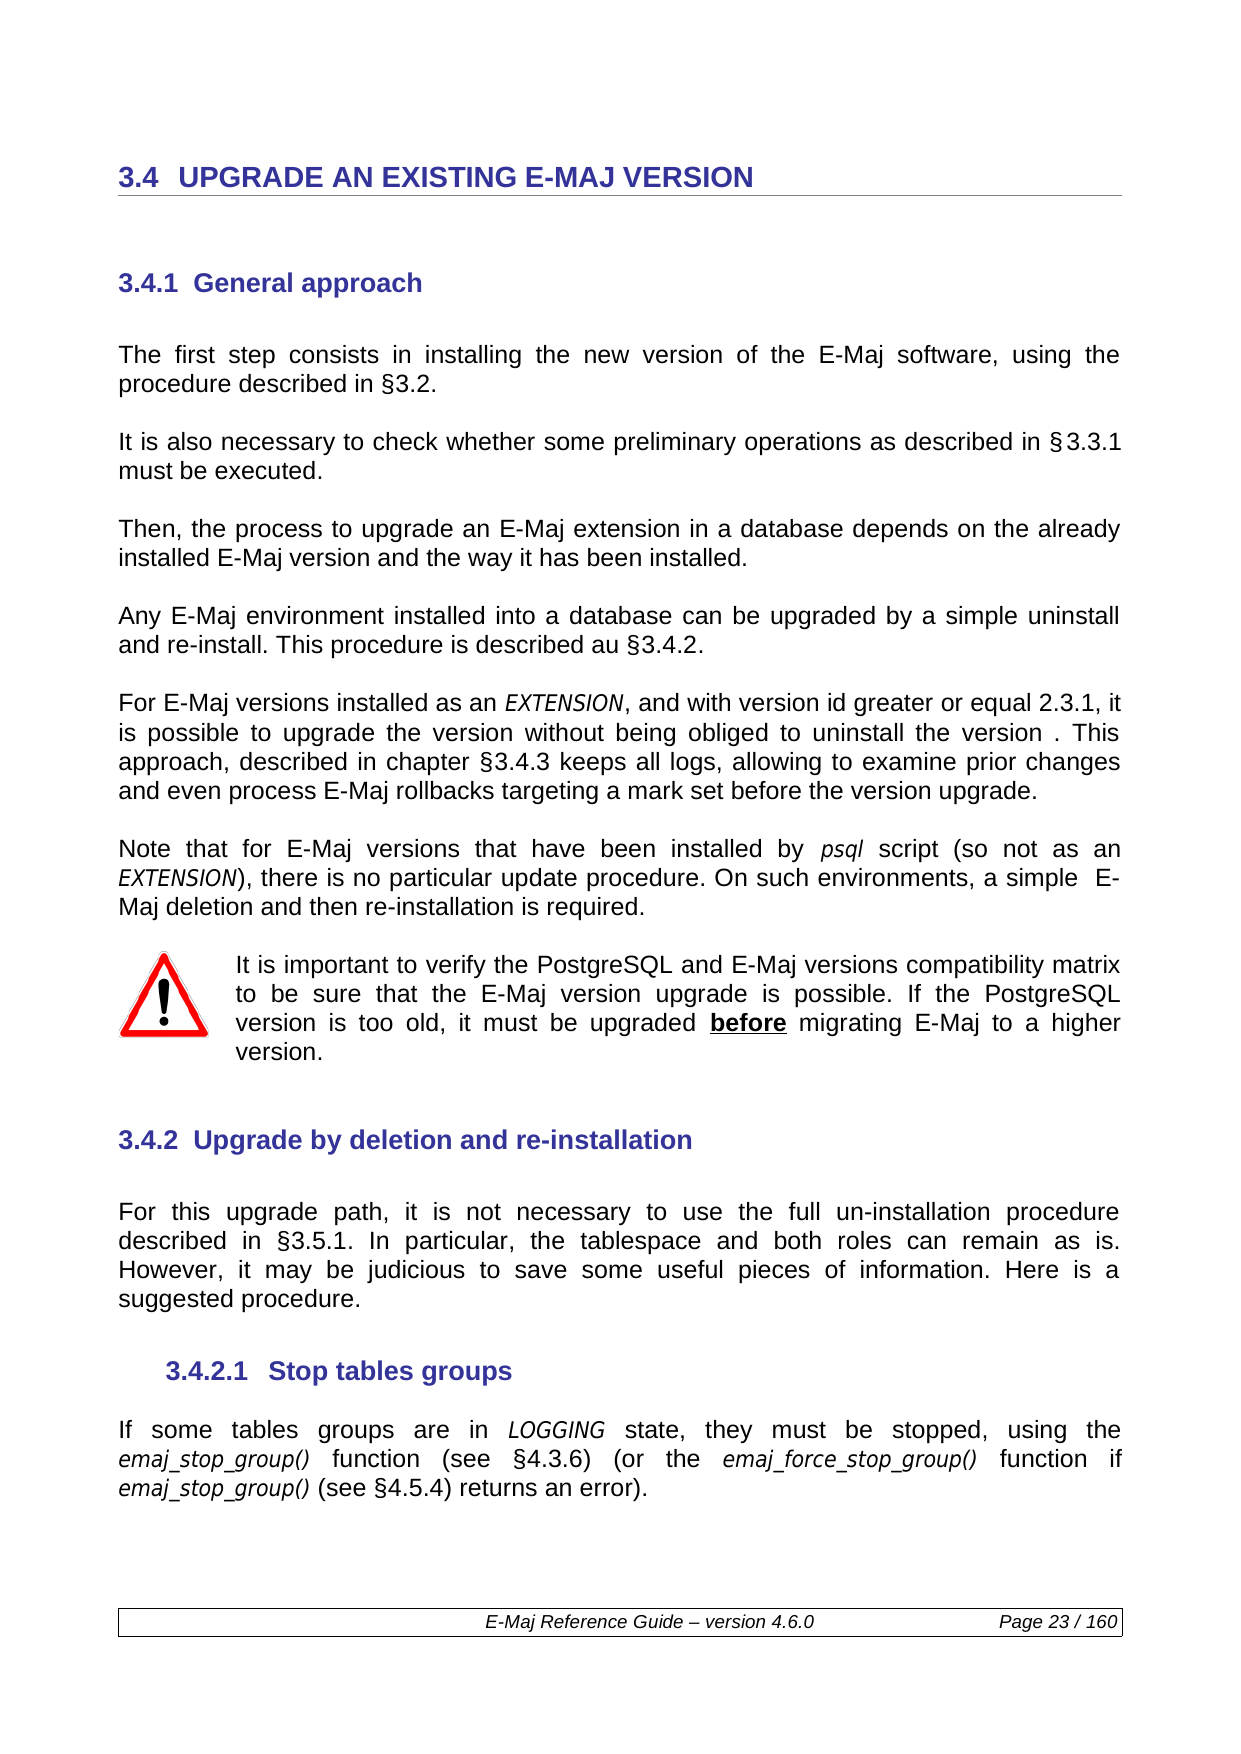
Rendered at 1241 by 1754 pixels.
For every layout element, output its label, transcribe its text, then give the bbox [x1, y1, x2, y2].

subtitle General approach [118, 267, 1122, 298]
subtitle Upgrade an existing E-Maj version [118, 160, 1122, 195]
subtitle Upgrade by deletion and re-installation [118, 1124, 1122, 1155]
text Any E-Maj environment installed into a database can be upgraded by a simple uninstall and re-install. This procedure is described au §3.4.2. [118, 601, 1122, 659]
text For E-Maj versions installed as an EXTENSION, and with version id greater or equal 2.3.1, it is possible to upgrade the version without being obliged to uninstall the version . This approach, described in chapter §3.4.3 keeps all logs, allowing to examine prior changes and even process E-Maj rollbacks targeting a mark set before the version upgrade. [118, 688, 1122, 804]
text If some tables groups are in LOGGING state, they must be stopped, using the emaj_stop_group() function (see §4.3.6) (or the emaj_force_stop_group() function if emaj_stop_group() (see §4.5.4) returns an error). [118, 1415, 1122, 1502]
picture [118, 951, 209, 1038]
subtitle Stop tables groups [165, 1355, 1122, 1386]
text Note that for E-Maj versions that have been installed by psql script (so not as an EXTENSION), there is no particular update procedure. On such environments, a simple E-Maj deletion and then re-installation is required. [118, 834, 1122, 921]
text It is important to verify the PostgreSQL and E-Maj versions compatibility matrix to be sure that the E-Maj version upgrade is possible. If the PostgreSQL version is too old, it must be upgraded before migrating E-Maj to a higher version. [235, 950, 1122, 1066]
text The first step consists in installing the new version of the E-Maj software, using the procedure described in §3.2. [118, 339, 1122, 398]
text Then, the process to upgrade an E-Maj extension in a database depends on the already installed E-Maj version and the way it has been installed. [118, 514, 1122, 572]
text It is also necessary to check whether some preliminary operations as described in §3.3.1 must be executed. [118, 427, 1122, 485]
text For this upgrade path, it is not necessary to use the full un-installation procedure described in §3.5.1. In particular, the tablespace and both roles can remain as is. However, it may be judicious to save some useful pieces of information. Here is a suggested procedure. [118, 1197, 1122, 1313]
